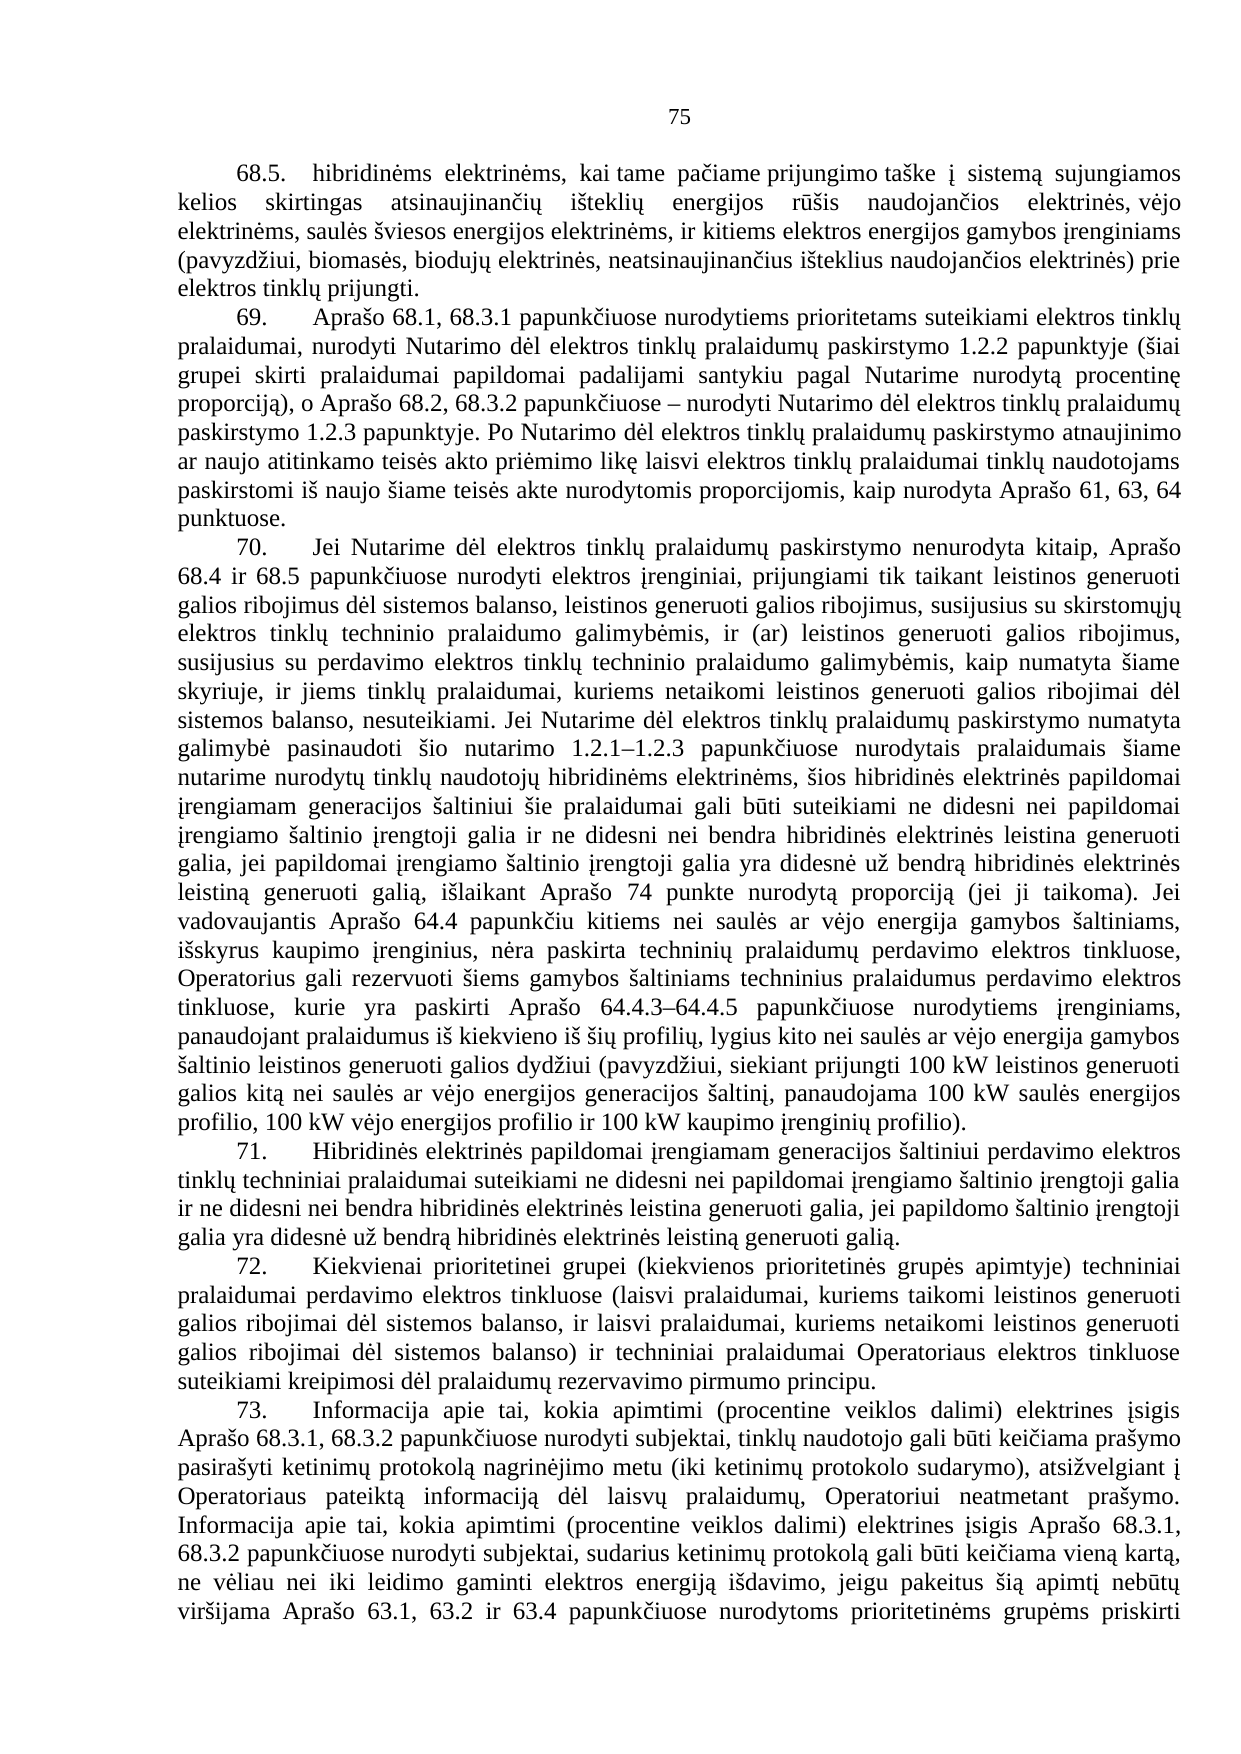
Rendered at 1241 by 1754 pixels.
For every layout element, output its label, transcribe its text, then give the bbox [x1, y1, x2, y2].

text 69. Aprašo ‎68.1, ‎68.3.1 papunkčiuose nurodytiems prioritetams suteikiami elektros tinklų pralaidumai, nurodyti Nutarimo dėl elektros tinklų pralaidumų paskirstymo 1.2.2 papunktyje (šiai grupei skirti pralaidumai papildomai padalijami santykiu pagal Nutarime nurodytą procentinę proporciją), o Aprašo ‎68.2, ‎68.3.2 papunkčiuose – nurodyti Nutarimo dėl elektros tinklų pralaidumų paskirstymo 1.2.3 papunktyje. Po Nutarimo dėl elektros tinklų pralaidumų paskirstymo atnaujinimo ar naujo atitinkamo teisės akto priėmimo likę laisvi elektros tinklų pralaidumai tinklų naudotojams paskirstomi iš naujo šiame teisės akte nurodytomis proporcijomis, kaip nurodyta Aprašo ‎61, ‎63, ‎64 punktuose. [177, 302, 1181, 532]
text 71. Hibridinės elektrinės papildomai įrengiamam generacijos šaltiniui perdavimo elektros tinklų techniniai pralaidumai suteikiami ne didesni nei papildomai įrengiamo šaltinio įrengtoji galia ir ne didesni nei bendra hibridinės elektrinės leistina generuoti galia, jei papildomo šaltinio įrengtoji galia yra didesnė už bendrą hibridinės elektrinės leistiną generuoti galią. [177, 1136, 1181, 1251]
text 68.5. hibridinėms elektrinėms, kai tame pačiame prijungimo taške į sistemą sujungiamos kelios skirtingas atsinaujinančių išteklių energijos rūšis naudojančios elektrinės, vėjo elektrinėms, saulės šviesos energijos elektrinėms, ir kitiems elektros energijos gamybos įrenginiams (pavyzdžiui, biomasės, biodujų elektrinės, neatsinaujinančius išteklius naudojančios elektrinės) prie elektros tinklų prijungti. [177, 158, 1181, 302]
text 73. Informacija apie tai, kokia apimtimi (procentine veiklos dalimi) elektrines įsigis Aprašo ‎‎68.3.1‎, 68.3.2 papunkčiuose nurodyti subjektai, tinklų naudotojo gali būti keičiama prašymo pasirašyti ketinimų protokolą nagrinėjimo metu (iki ketinimų protokolo sudarymo), atsižvelgiant į Operatoriaus pateiktą informaciją dėl laisvų pralaidumų, Operatoriui neatmetant prašymo. Informacija apie tai, kokia apimtimi (procentine veiklos dalimi) elektrines įsigis Aprašo ‎‎68.3.1‎, 68.3.2 papunkčiuose nurodyti subjektai, sudarius ketinimų protokolą gali būti keičiama vieną kartą, ne vėliau nei iki leidimo gaminti elektros energiją išdavimo, jeigu pakeitus šią apimtį nebūtų viršijama Aprašo ‎63.1‎, ‎63.2 ir ‎63.4 papunkčiuose nurodytoms prioritetinėms grupėms priskirti [177, 1395, 1181, 1625]
text 72. Kiekvienai prioritetinei grupei (kiekvienos prioritetinės grupės apimtyje) techniniai pralaidumai perdavimo elektros tinkluose (laisvi pralaidumai, kuriems taikomi leistinos generuoti galios ribojimai dėl sistemos balanso, ir laisvi pralaidumai, kuriems netaikomi leistinos generuoti galios ribojimai dėl sistemos balanso) ir techniniai pralaidumai Operatoriaus elektros tinkluose suteikiami kreipimosi dėl pralaidumų rezervavimo pirmumo principu. [177, 1251, 1181, 1395]
text 70. Jei Nutarime dėl elektros tinklų pralaidumų paskirstymo nenurodyta kitaip, Aprašo ‎68.4 ir ‎68.5 papunkčiuose nurodyti elektros įrenginiai, prijungiami tik taikant leistinos generuoti galios ribojimus dėl sistemos balanso, leistinos generuoti galios ribojimus, susijusius su skirstomųjų elektros tinklų techninio pralaidumo galimybėmis, ir (ar) leistinos generuoti galios ribojimus, susijusius su perdavimo elektros tinklų techninio pralaidumo galimybėmis, kaip numatyta šiame skyriuje, ir jiems tinklų pralaidumai, kuriems netaikomi leistinos generuoti galios ribojimai dėl sistemos balanso, nesuteikiami. Jei Nutarime dėl elektros tinklų pralaidumų paskirstymo numatyta galimybė pasinaudoti šio nutarimo 1.2.1‎–1.2.3 papunkčiuose nurodytais pralaidumais šiame nutarime nurodytų tinklų naudotojų hibridinėms elektrinėms, šios hibridinės elektrinės papildomai įrengiamam generacijos šaltiniui šie pralaidumai gali būti suteikiami ne didesni nei papildomai įrengiamo šaltinio įrengtoji galia ir ne didesni nei bendra hibridinės elektrinės leistina generuoti galia, jei papildomai įrengiamo šaltinio įrengtoji galia yra didesnė už bendrą hibridinės elektrinės leistiną generuoti galią, išlaikant Aprašo ‎74 punkte nurodytą proporciją (jei ji taikoma). Jei vadovaujantis Aprašo ‎64.4 papunkčiu kitiems nei saulės ar vėjo energija gamybos šaltiniams, išskyrus kaupimo įrenginius, nėra paskirta techninių pralaidumų perdavimo elektros tinkluose, Operatorius gali rezervuoti šiems gamybos šaltiniams techninius pralaidumus perdavimo elektros tinkluose, kurie yra paskirti Aprašo ‎64.4.3–‎64.4.5 papunkčiuose nurodytiems įrenginiams, panaudojant pralaidumus iš kiekvieno iš šių profilių, lygius kito nei saulės ar vėjo energija gamybos šaltinio leistinos generuoti galios dydžiui (pavyzdžiui, siekiant prijungti 100 kW leistinos generuoti galios kitą nei saulės ar vėjo energijos generacijos šaltinį, panaudojama 100 kW saulės energijos profilio, 100 kW vėjo energijos profilio ir 100 kW kaupimo įrenginių profilio). [177, 532, 1181, 1136]
